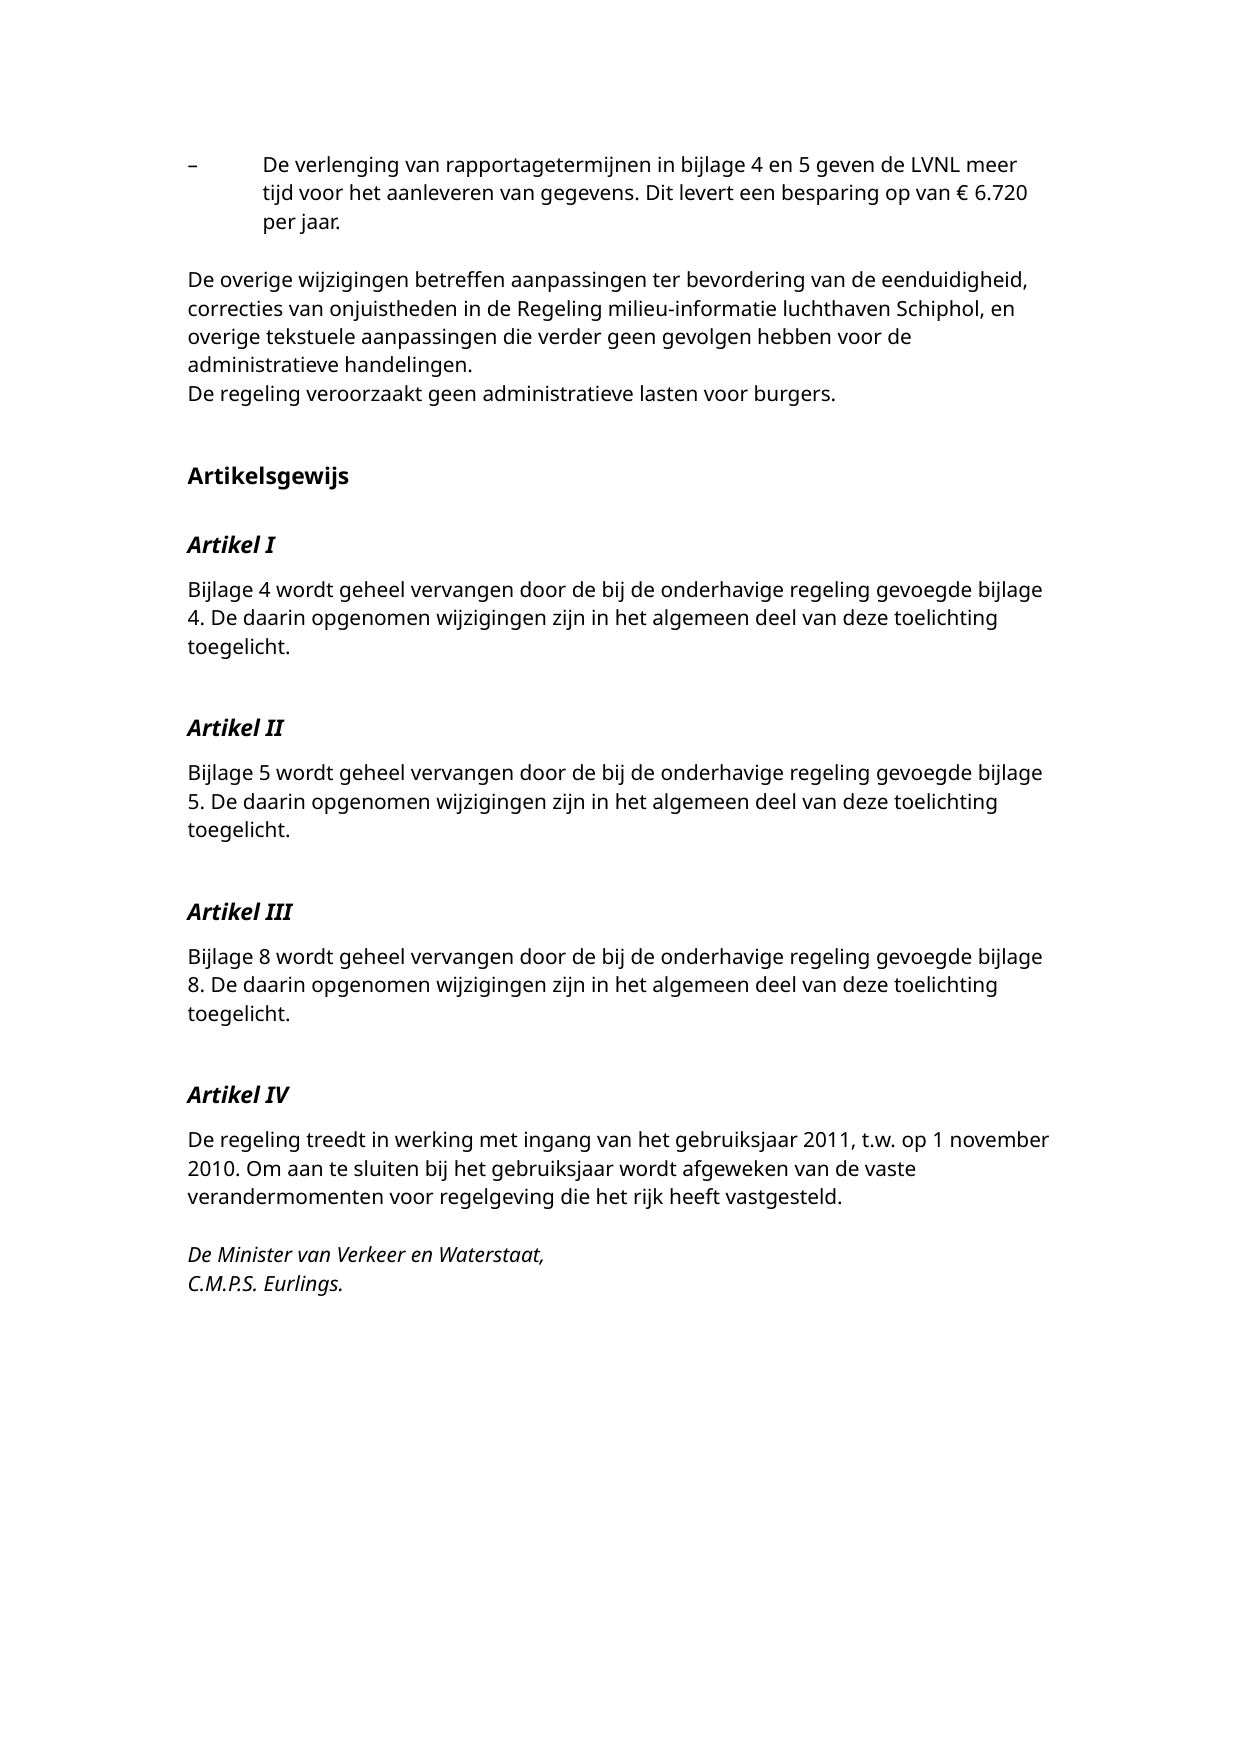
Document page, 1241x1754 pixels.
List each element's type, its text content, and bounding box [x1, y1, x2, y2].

subtitle Artikel II [187, 712, 1053, 743]
list De verlenging van rapportagetermijnen in bijlage 4 en 5 geven de LVNL meer tijd voor het aanleveren van gegevens. Dit levert een besparing op van € 6.720 per jaar. [187, 150, 1053, 235]
subtitle Artikel III [187, 896, 1053, 927]
text C.M.P.S. Eurlings. [187, 1269, 1053, 1297]
subtitle Artikelsgewijs [187, 460, 1053, 491]
text De regeling treedt in werking met ingang van het gebruiksjaar 2011, t.w. op 1 november 2010. Om aan te sluiten bij het gebruiksjaar wordt afgeweken van de vaste verandermomenten voor regelgeving die het rijk heeft vastgesteld. [187, 1126, 1053, 1211]
text Bijlage 4 wordt geheel vervangen door de bij de onderhavige regeling gevoegde bijlage 4. De daarin opgenomen wijzigingen zijn in het algemeen deel van deze toelichting toegelicht. [187, 575, 1053, 660]
subtitle Artikel I [187, 529, 1053, 560]
text De Minister van Verkeer en Waterstaat, [187, 1240, 1053, 1269]
text Bijlage 8 wordt geheel vervangen door de bij de onderhavige regeling gevoegde bijlage 8. De daarin opgenomen wijzigingen zijn in het algemeen deel van deze toelichting toegelicht. [187, 942, 1053, 1027]
subtitle Artikel IV [187, 1079, 1053, 1111]
text De regeling veroorzaakt geen administratieve lasten voor burgers. [187, 379, 1053, 407]
text De overige wijzigingen betreffen aanpassingen ter bevordering van de eenduidigheid, correcties van onjuistheden in de Regeling milieu-informatie luchthaven Schiphol, en overige tekstuele aanpassingen die verder geen gevolgen hebben voor de administratieve handelingen. [187, 265, 1053, 379]
text Bijlage 5 wordt geheel vervangen door de bij de onderhavige regeling gevoegde bijlage 5. De daarin opgenomen wijzigingen zijn in het algemeen deel van deze toelichting toegelicht. [187, 758, 1053, 844]
